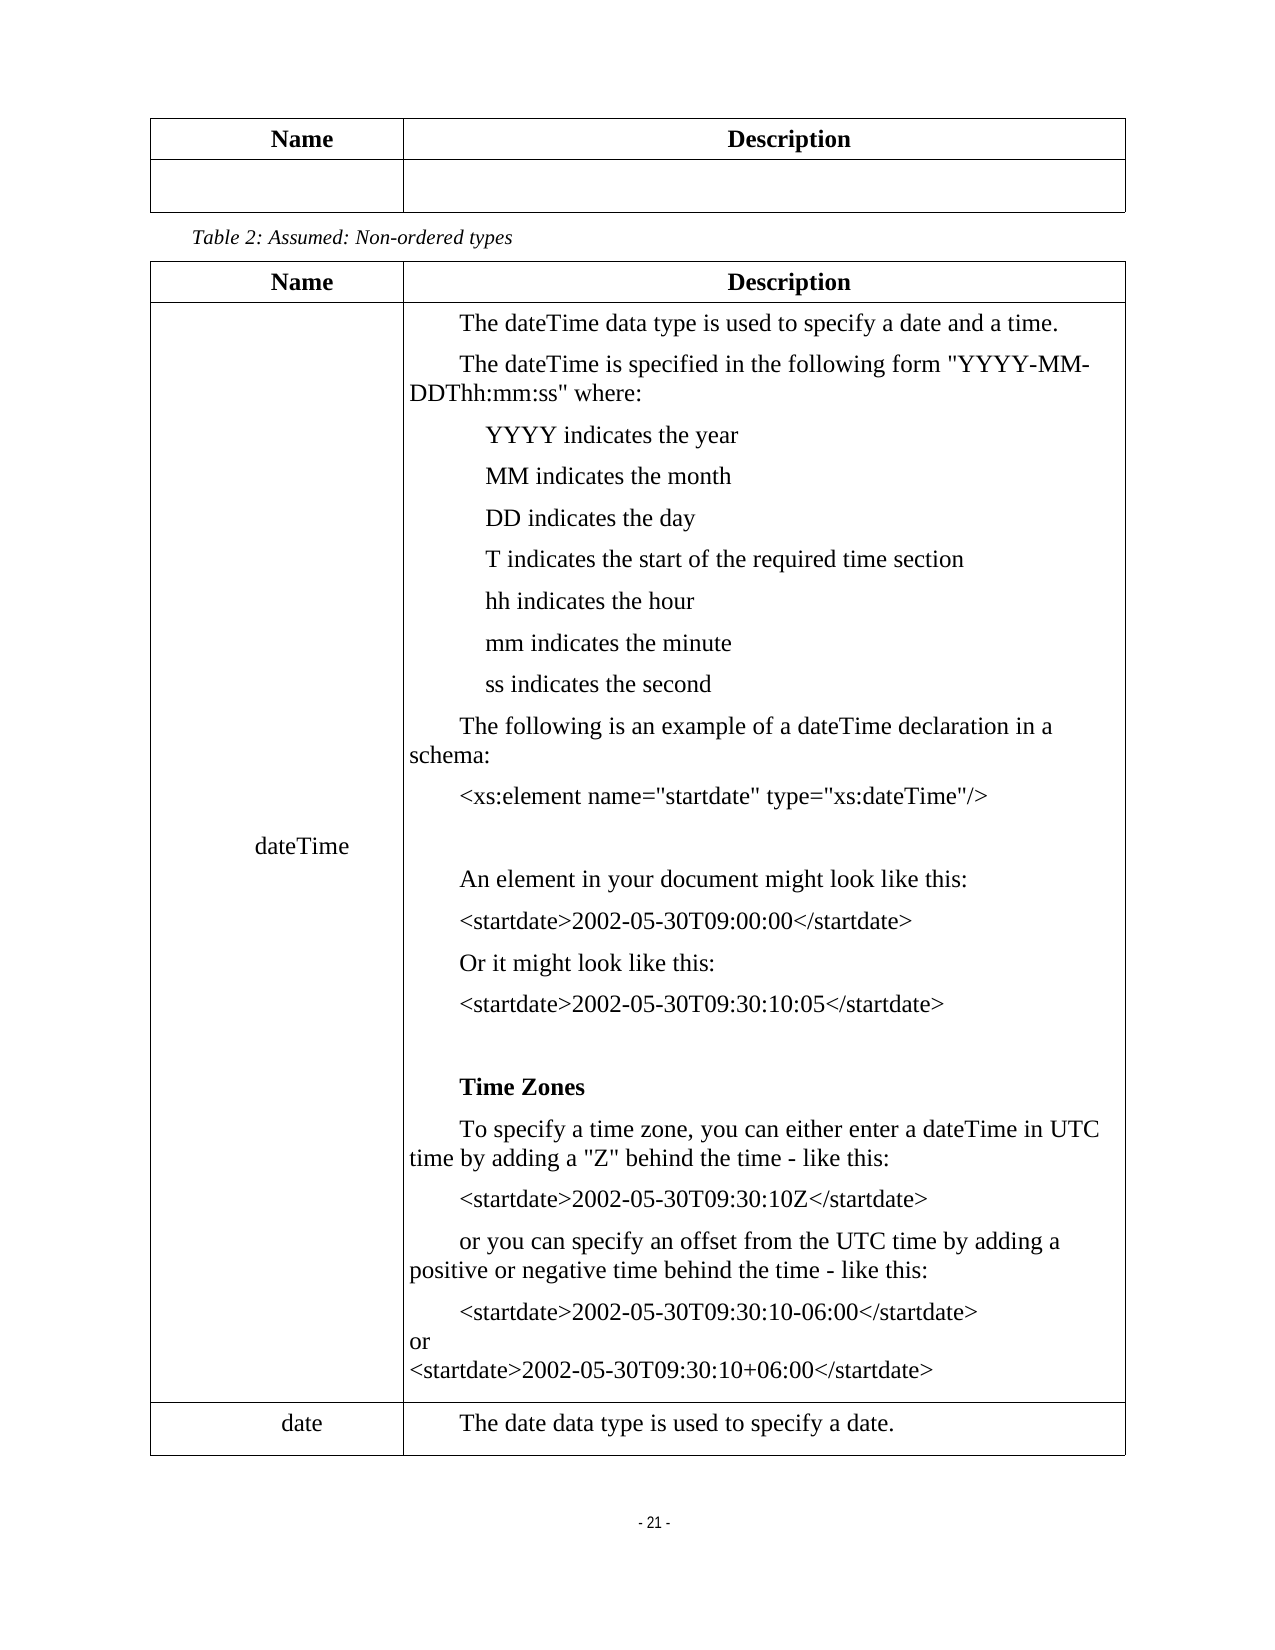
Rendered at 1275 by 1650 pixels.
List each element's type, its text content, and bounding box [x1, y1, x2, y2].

table_cell [404, 160, 1125, 212]
table_header Name [151, 262, 403, 302]
table_header Description [404, 262, 1125, 302]
text Table 2: Assumed: Non-ordered types [150, 224, 1125, 248]
table_cell dateTime [151, 303, 403, 1402]
table_cell date [151, 1403, 403, 1455]
table_header Name [151, 119, 403, 159]
table_header Description [404, 119, 1125, 159]
table_cell The date data type is used to specify a date. [404, 1403, 1125, 1455]
table_cell The dateTime data type is used to specify a date and a time. The dateTime is specified in the following form "YYYY-MM-DDThh:mm:ss" where: YYYY indicates the year MM indicates the month DD indicates the day T indicates the start of the required time section hh indicates the hour mm indicates the minute ss indicates the second The following is an example of a dateTime declaration in a schema: <xs:element name="startdate" type="xs:dateTime"/> An element in your document might look like this: <startdate>2002-05-30T09:00:00</startdate> Or it might look like this: <startdate>2002-05-30T09:30:10:05</startdate> Time Zones To specify a time zone, you can either enter a dateTime in UTC time by adding a "Z" behind the time - like this: <startdate>2002-05-30T09:30:10Z</startdate> or you can specify an offset from the UTC time by adding a positive or negative time behind the time - like this: <startdate>2002-05-30T09:30:10-06:00</startdate> or <startdate>2002-05-30T09:30:10+06:00</startdate> [404, 303, 1125, 1402]
table_cell [151, 160, 403, 212]
